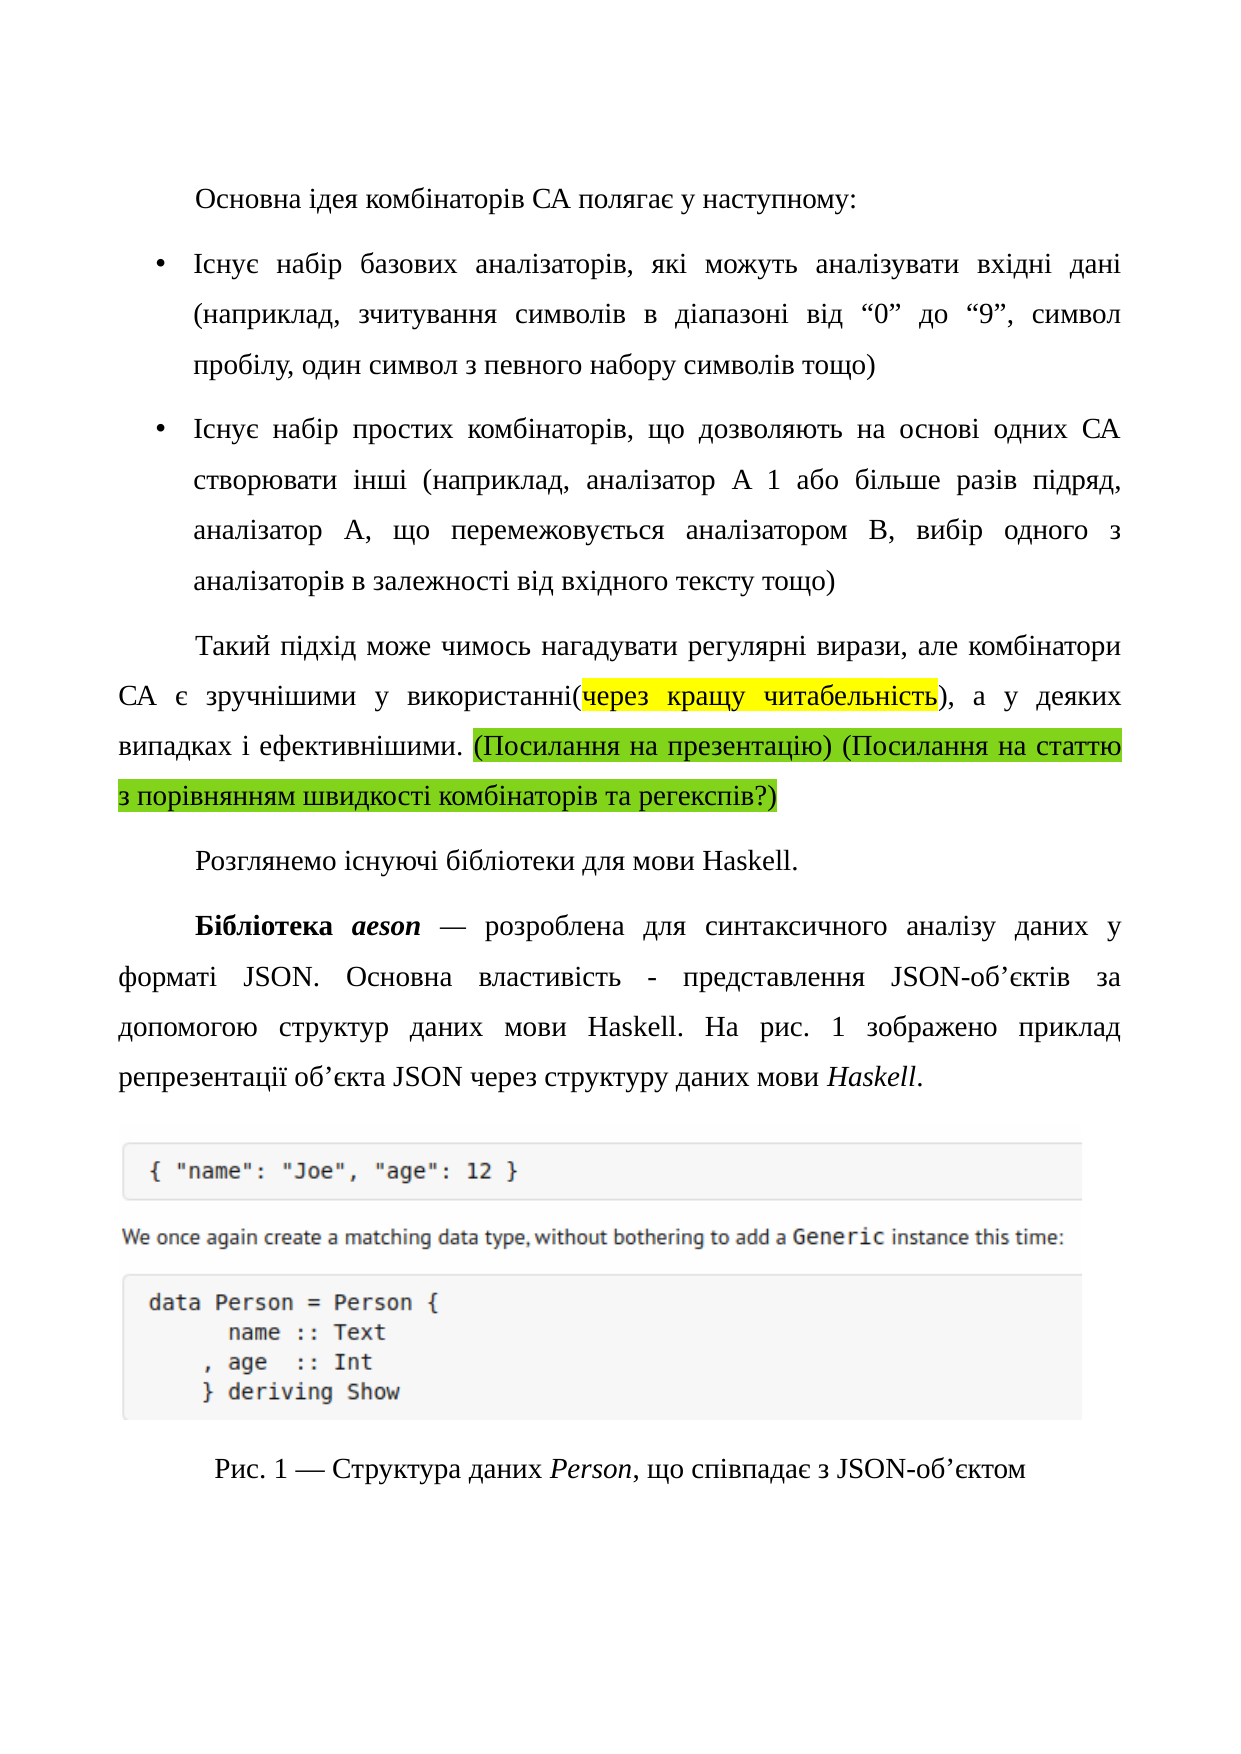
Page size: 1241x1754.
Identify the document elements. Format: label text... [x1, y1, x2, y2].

list Існує набір простих комбінаторів, що дозволяють на основі одних СА створювати інші (наприклад, аналізатор A 1 або більше разів підряд, аналізатор А, що перемежовується аналізатором B, вибір одного з аналізаторів в залежності від вхідного тексту тощо) [156, 412, 1122, 596]
text Розглянемо існуючі бібліотеки для мови Haskell. [118, 843, 1122, 877]
text Рис. 1 — Структура даних Person, що співпадає з JSON-об’єктом [118, 1451, 1122, 1484]
text Бібліотека aeson — розроблена для синтаксичного аналізу даних у форматі JSON. Основна властивість - представлення JSON-об’єктів за допомогою структур даних мови Haskell. На рис. 1 зображено приклад репрезентації об’єкта JSON через структуру даних мови Haskell. [118, 908, 1122, 1093]
picture [118, 1124, 1083, 1420]
text Такий підхід може чимось нагадувати регулярні вирази, але комбінатори СА є зручнішими у використанні(через кращу читабельність), а у деяких випадках і ефективнішими. (Посилання на презентацію) (Посилання на статтю з порівнянням швидкості комбінаторів та регекспів?) [118, 628, 1122, 812]
list Існує набір базових аналізаторів, які можуть аналізувати вхідні дані (наприклад, зчитування символів в діапазоні від “0” до “9”, символ пробілу, один символ з певного набору символів тощо) [156, 246, 1122, 380]
text Основна ідея комбінаторів СА полягає у наступному: [118, 181, 1122, 215]
